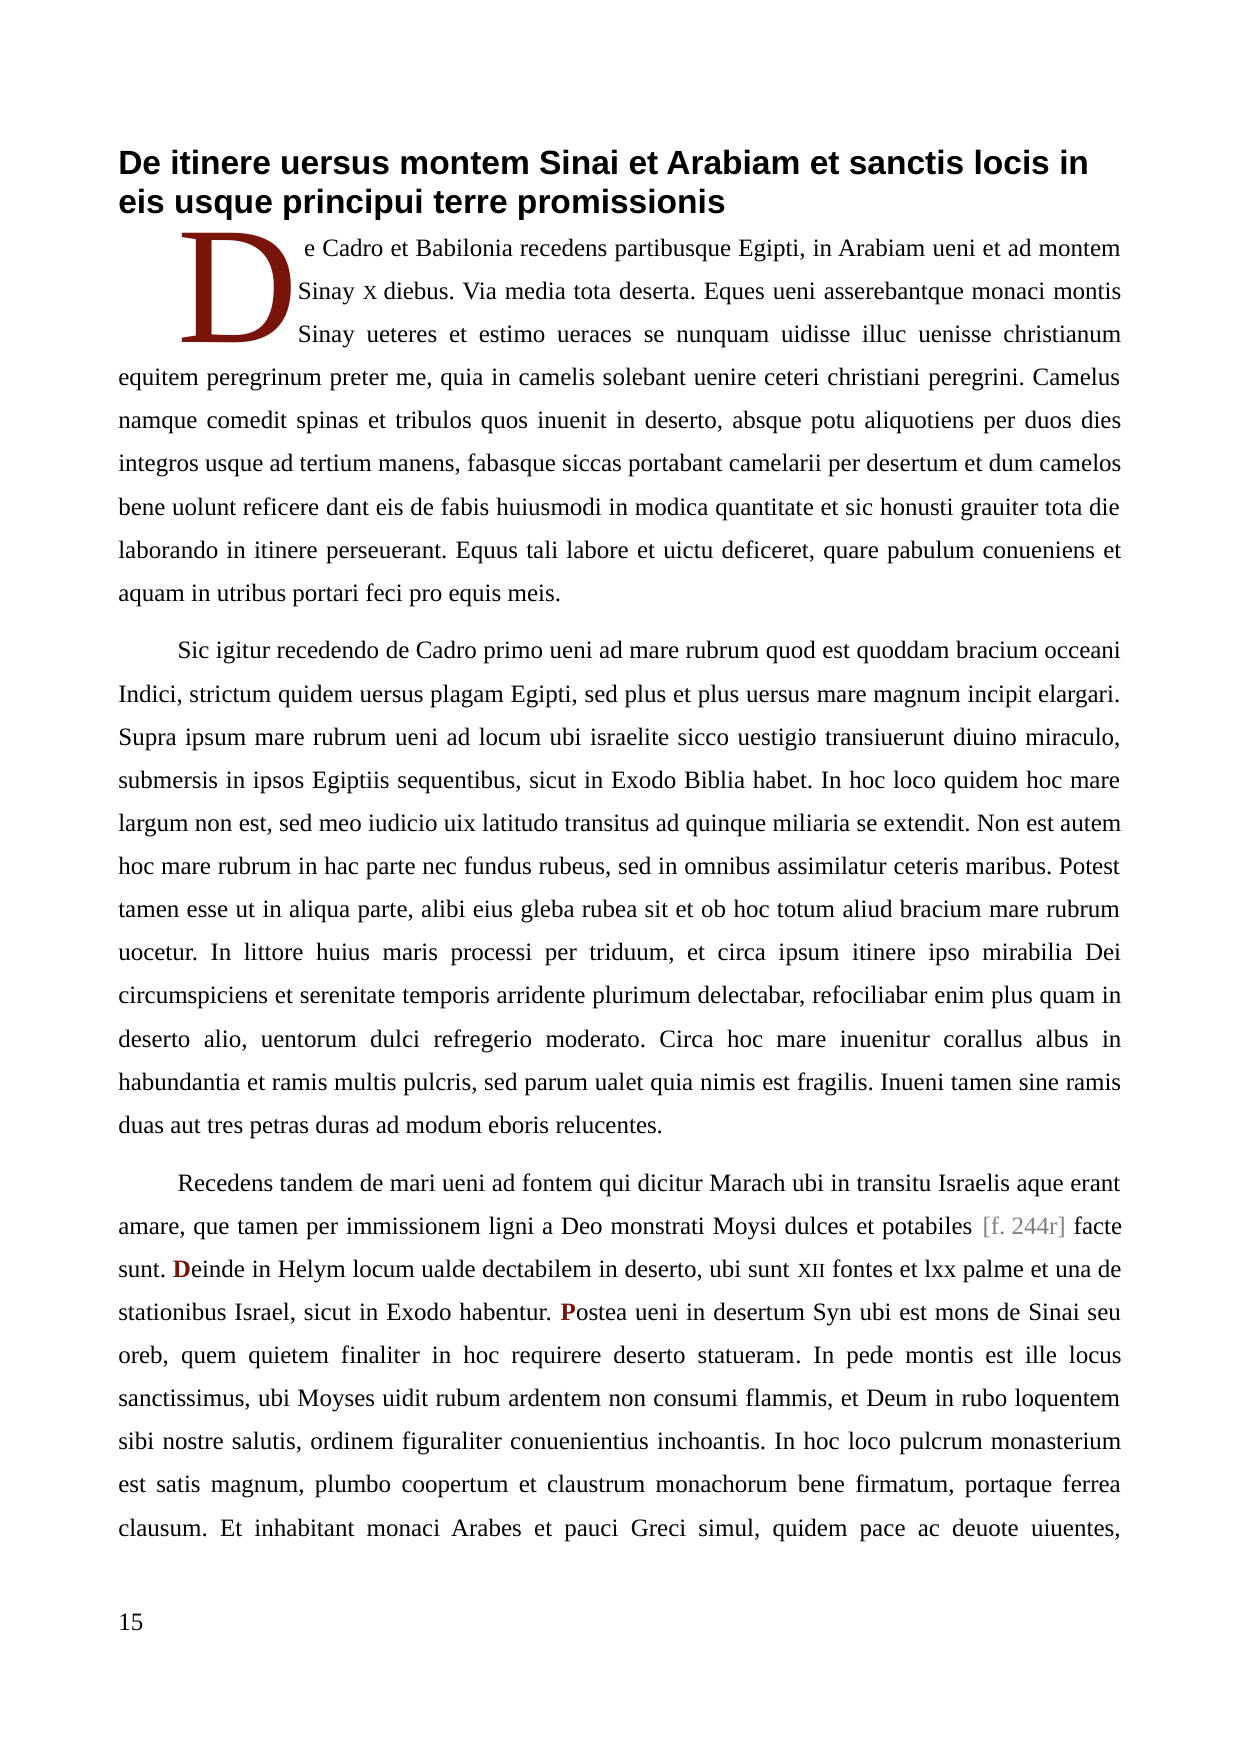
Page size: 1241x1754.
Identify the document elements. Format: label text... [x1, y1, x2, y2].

text Sic igitur recedendo de Cadro primo ueni ad mare rubrum quod est quoddam bracium occeani Indici, strictum quidem uersus plagam Egipti, sed plus et plus uersus mare magnum incipit elargari. Supra ipsum mare rubrum ueni ad locum ubi israelite sicco uestigio transiuerunt diuino miraculo, submersis in ipsos Egiptiis sequentibus, sicut in Exodo Biblia habet. In hoc loco quidem hoc mare largum non est, sed meo iudicio uix latitudo transitus ad quinque miliaria se extendit. Non est autem hoc mare rubrum in hac parte nec fundus rubeus, sed in omnibus assimilatur ceteris maribus. Potest tamen esse ut in aliqua parte, alibi eius gleba rubea sit et ob hoc totum aliud bracium mare rubrum uocetur. In littore huius maris processi per triduum, et circa ipsum itinere ipso mirabilia Dei circumspiciens et serenitate temporis arridente plurimum delectabar, refociliabar enim plus quam in deserto alio, uentorum dulci refregerio moderato. Circa hoc mare inuenitur corallus albus in habundantia et ramis multis pulcris, sed parum ualet quia nimis est fragilis. Inueni tamen sine ramis duas aut tres petras duras ad modum eboris relucentes. [118, 636, 1122, 1139]
text De itinere uersus montem Sinai et Arabiam et sanctis locis in eis usque principui terre promissionis [118, 143, 1122, 220]
subtitle De Cadro et Babilonia recedens partibusque Egipti, in Arabiam ueni et ad montem Sinay x diebus. Via media tota deserta. Eques ueni asserebantque monaci montis Sinay ueteres et estimo ueraces se nunquam uidisse illuc uenisse christianum equitem peregrinum preter me, quia in camelis solebant uenire ceteri christiani peregrini. Camelus namque comedit spinas et tribulos quos inuenit in deserto, absque potu aliquotiens per duos dies integros usque ad tertium manens, fabasque siccas portabant camelarii per desertum et dum camelos bene uolunt reficere dant eis de fabis huiusmodi in modica quantitate et sic honusti grauiter tota die laborando in itinere perseuerant. Equus tali labore et uictu deficeret, quare pabulum conueniens et aquam in utribus portari feci pro equis meis. [118, 233, 1122, 607]
text Recedens tandem de mari ueni ad fontem qui dicitur Marach ubi in transitu Israelis aque erant amare, que tamen per immissionem ligni a Deo monstrati Moysi dulces et potabiles [f. 244r] facte sunt. Deinde in Helym locum ualde dectabilem in deserto, ubi sunt xii fontes et lxx palme et una de stationibus Israel, sicut in Exodo habentur. Postea ueni in desertum Syn ubi est mons de Sinai seu oreb, quem quietem finaliter in hoc requirere deserto statueram. In pede montis est ille locus sanctissimus, ubi Moyses uidit rubum ardentem non consumi flammis, et Deum in rubo loquentem sibi nostre salutis, ordinem figuraliter conuenientius inchoantis. In hoc loco pulcrum monasterium est satis magnum, plumbo coopertum et claustrum monachorum bene firmatum, portaque ferrea clausum. Et inhabitant monaci Arabes et pauci Greci simul, quidem pace ac deuote uiuentes, [118, 1168, 1122, 1541]
